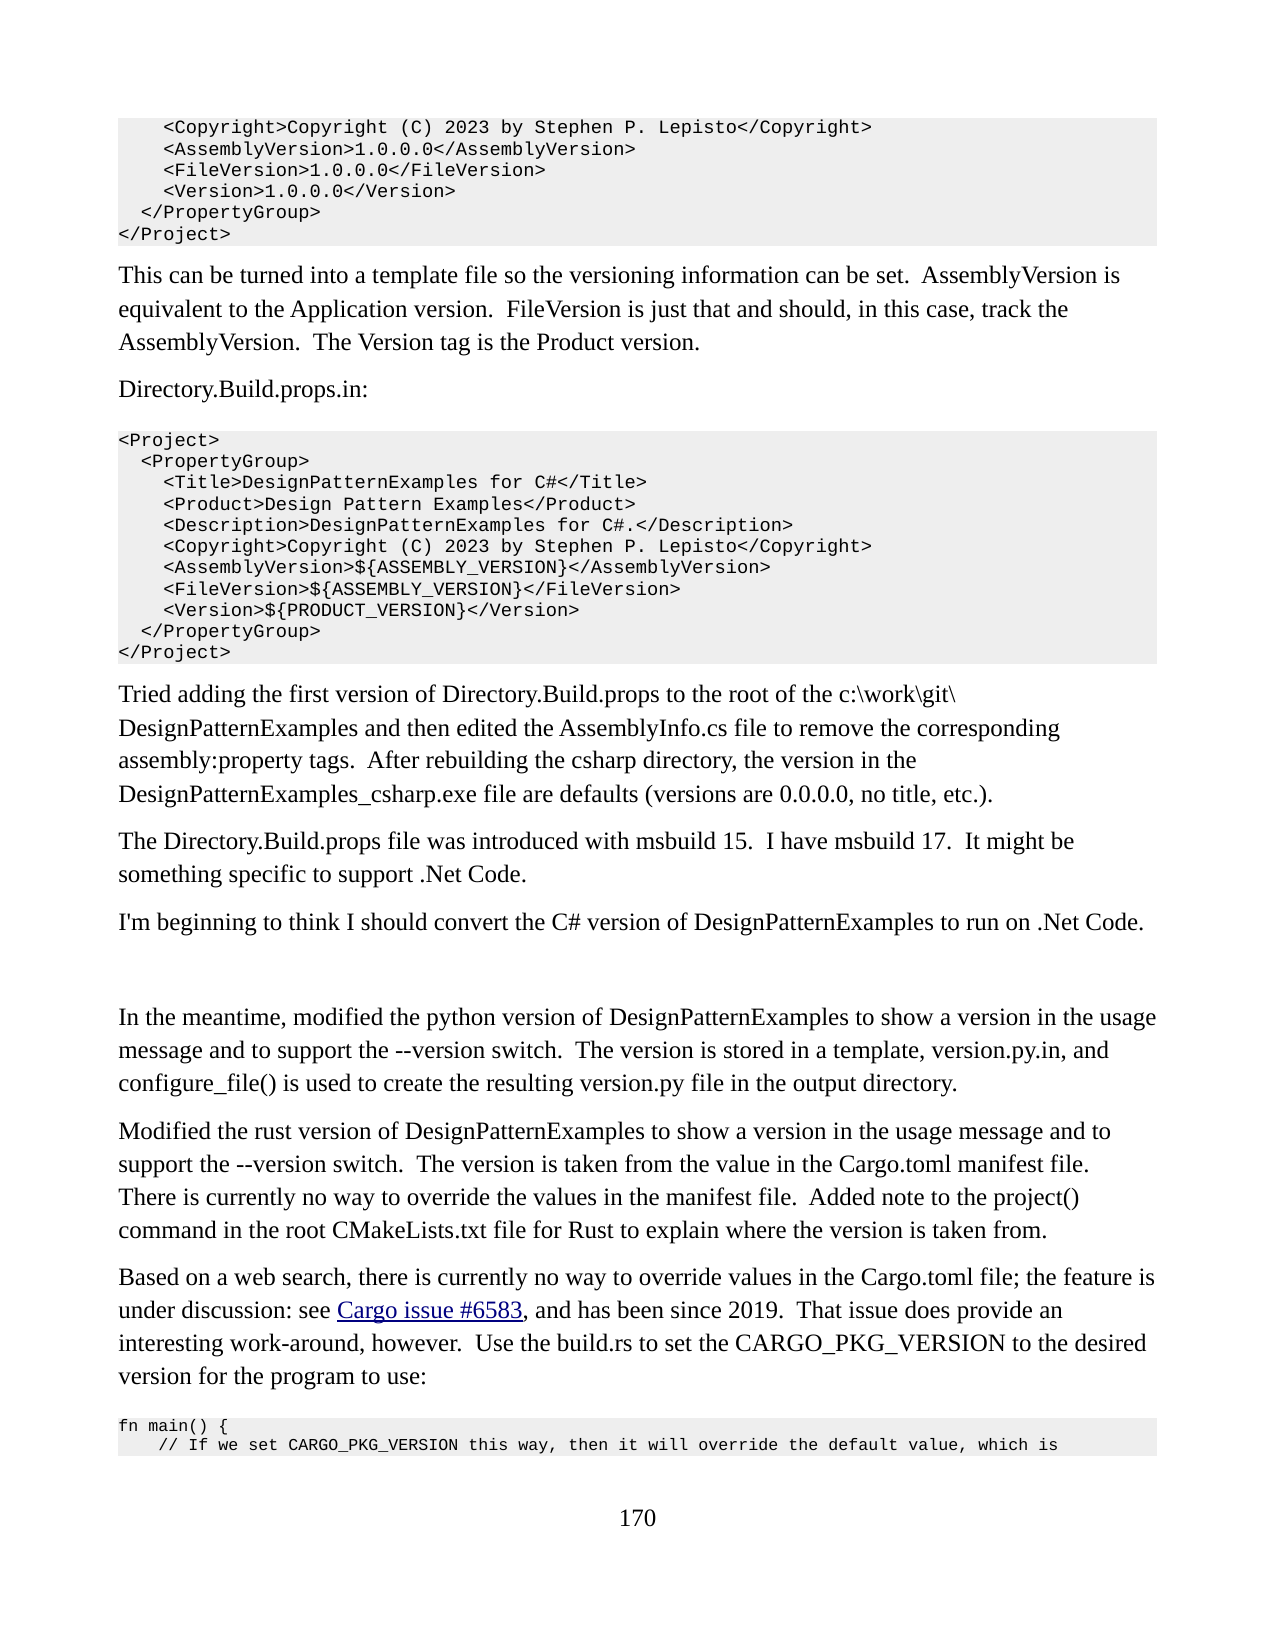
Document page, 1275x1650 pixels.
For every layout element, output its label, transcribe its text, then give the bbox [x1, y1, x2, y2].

text </PropertyGroup> [118, 622, 1157, 643]
text <Version>1.0.0.0</Version> [118, 182, 1157, 203]
text </PropertyGroup> [118, 203, 1157, 224]
text <FileVersion>${ASSEMBLY_VERSION}</FileVersion> [118, 579, 1157, 601]
text <AssemblyVersion>${ASSEMBLY_VERSION}</AssemblyVersion> [118, 558, 1157, 579]
text <AssemblyVersion>1.0.0.0</AssemblyVersion> [118, 139, 1157, 161]
text Modified the rust version of DesignPatternExamples to show a version in the usage message and to support the --version switch. The version is taken from the value in the Cargo.toml manifest file. There is currently no way to override the values in the manifest file. Added note to the project() command in the root CMakeLists.txt file for Rust to explain where the version is taken from. [118, 1116, 1157, 1243]
text Directory.Build.props.in: [118, 374, 1157, 403]
text <FileVersion>1.0.0.0</FileVersion> [118, 161, 1157, 182]
text This can be turned into a template file so the versioning information can be set. AssemblyVersion is equivalent to the Application version. FileVersion is just that and should, in this case, track the AssemblyVersion. The Version tag is the Product version. [118, 261, 1157, 355]
text </Project> [118, 643, 1157, 664]
text I'm beginning to think I should convert the C# version of DesignPatternExamples to run on .Net Code. [118, 907, 1157, 936]
text // If we set CARGO_PKG_VERSION this way, then it will override the default value, which is [118, 1437, 1157, 1456]
text <Version>${PRODUCT_VERSION}</Version> [118, 601, 1157, 622]
text <Product>Design Pattern Examples</Product> [118, 494, 1157, 516]
text <Project> [118, 431, 1157, 452]
text <Title>DesignPatternExamples for C#</Title> [118, 473, 1157, 494]
text <Description>DesignPatternExamples for C#.</Description> [118, 516, 1157, 537]
text <PropertyGroup> [118, 452, 1157, 473]
text In the meantime, modified the python version of DesignPatternExamples to show a version in the usage message and to support the --version switch. The version is stored in a template, version.py.in, and configure_file() is used to create the resulting version.py file in the output directory. [118, 1002, 1157, 1097]
text <Copyright>Copyright (C) 2023 by Stephen P. Lepisto</Copyright> [118, 537, 1157, 558]
text </Project> [118, 224, 1157, 246]
text The Directory.Build.props file was introduced with msbuild 15. I have msbuild 17. It might be something specific to support .Net Code. [118, 826, 1157, 888]
text fn main() { [118, 1418, 1157, 1437]
text Tried adding the first version of Directory.Build.props to the root of the c:\work\git\DesignPatternExamples and then edited the AssemblyInfo.cs file to remove the corresponding assembly:property tags. After rebuilding the csharp directory, the version in the DesignPatternExamples_csharp.exe file are defaults (versions are 0.0.0.0, no title, etc.). [118, 679, 1157, 807]
text Based on a web search, there is currently no way to override values in the Cargo.toml file; the feature is under discussion: see Cargo issue #6583, and has been since 2019. That issue does provide an interesting work-around, however. Use the build.rs to set the CARGO_PKG_VERSION to the desired version for the program to use: [118, 1262, 1157, 1390]
text <Copyright>Copyright (C) 2023 by Stephen P. Lepisto</Copyright> [118, 118, 1157, 139]
